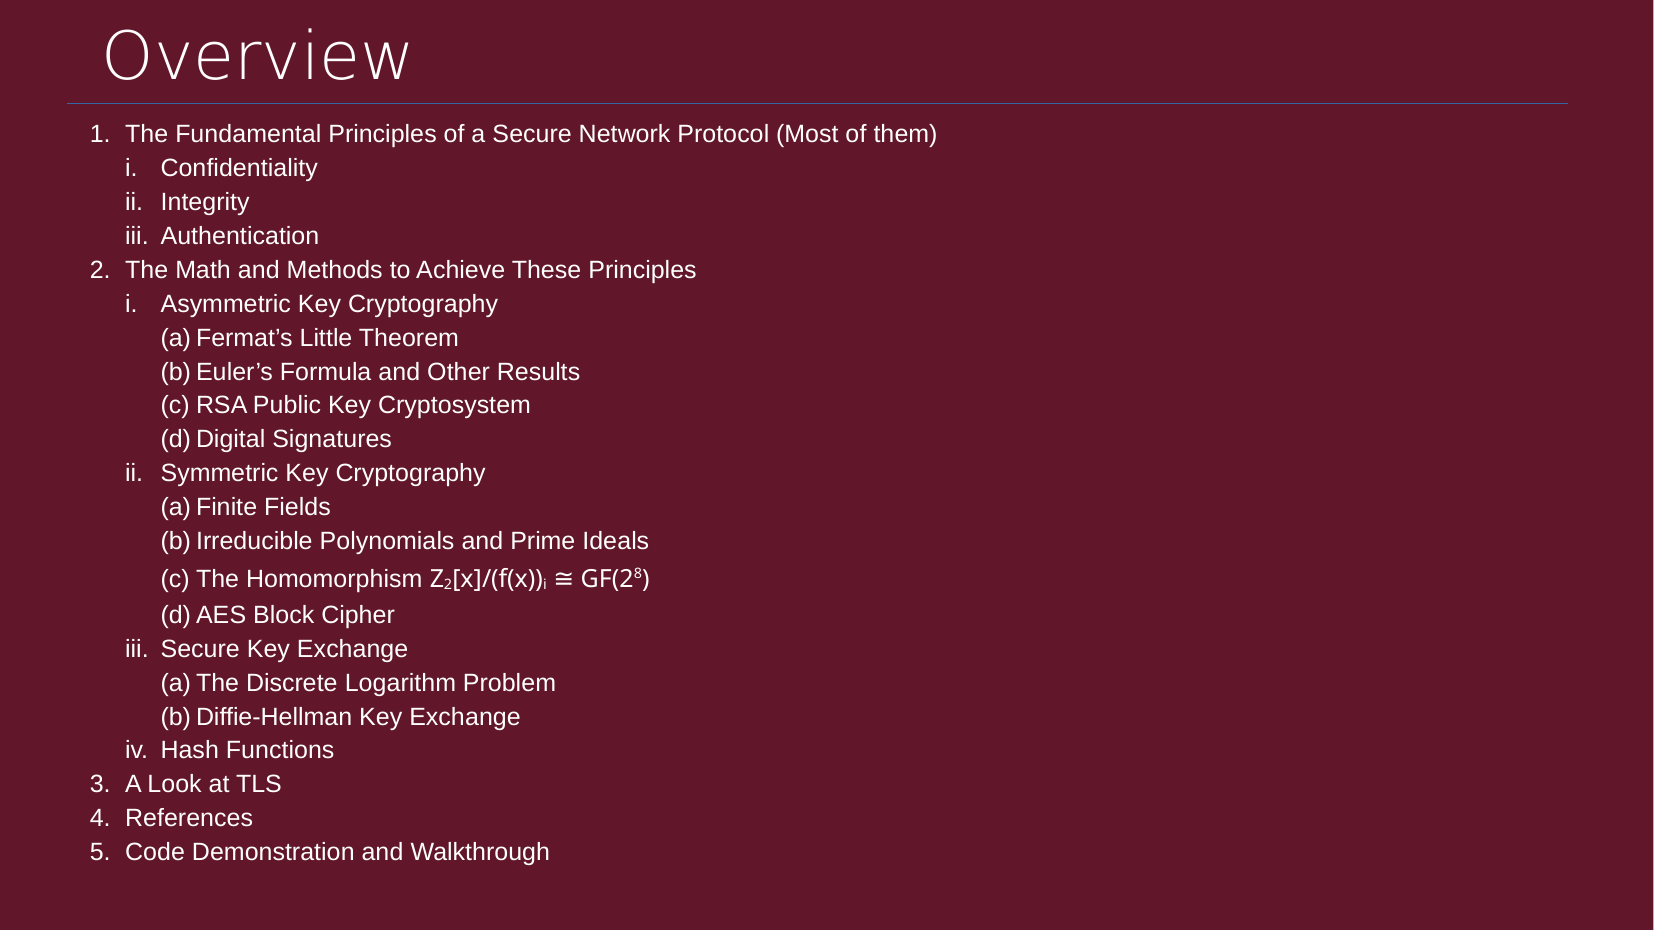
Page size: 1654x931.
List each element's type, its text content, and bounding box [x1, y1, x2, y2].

text_box The Fundamental Principles of a Secure Network Protocol (Most of them) Confidentiality Integrity Authentication The Math and Methods to Achieve These Principles Asymmetric Key Cryptography Fermat’s Little Theorem Euler’s Formula and Other Results RSA Public Key Cryptosystem Digital Signatures Symmetric Key Cryptography Finite Fields Irreducible Polynomials and Prime Ideals The Homomorphism Z2[x]/(f(x))i ≅ GF(28) AES Block Cipher Secure Key Exchange The Discrete Logarithm Problem Diffie-Hellman Key Exchange Hash Functions A Look at TLS References Code Demonstration and Walkthrough [75, 112, 1576, 869]
title Overview [37, 0, 480, 113]
